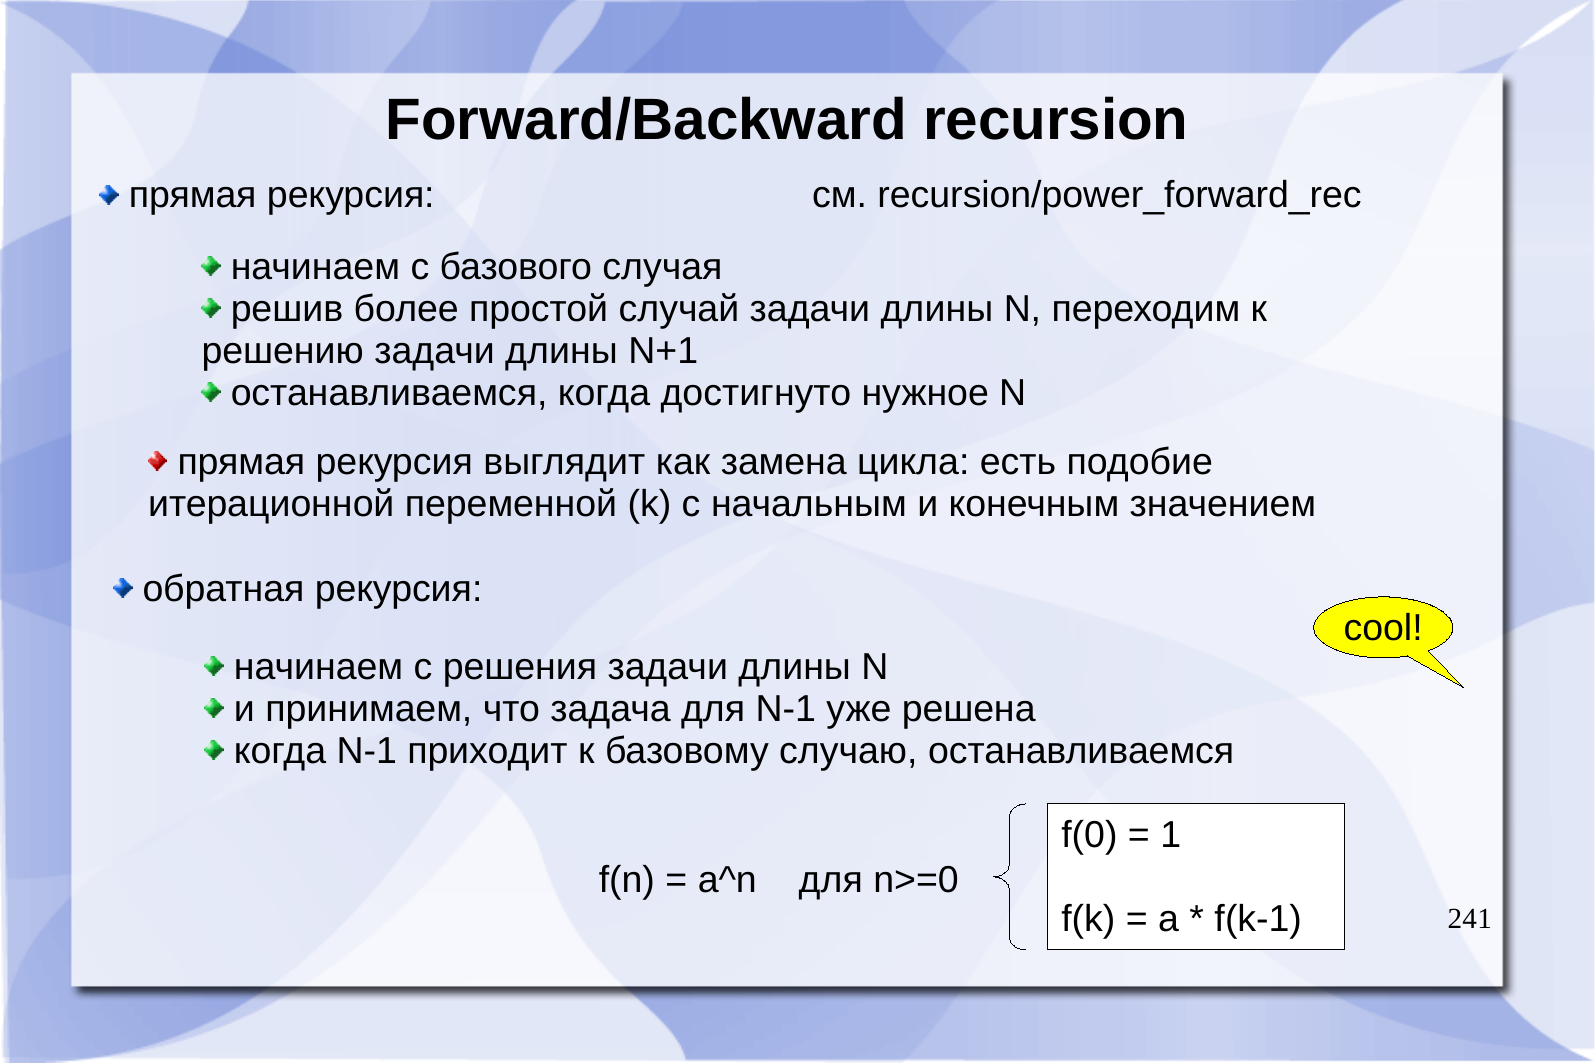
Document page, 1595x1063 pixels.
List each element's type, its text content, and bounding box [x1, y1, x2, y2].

title Forward/Backward recursion [75, 75, 1501, 164]
text_box обратная рекурсия: [99, 561, 497, 616]
text_box прямая рекурсия: [86, 167, 449, 222]
text_box f(0) = 1 f(k) = a * f(k-1) [1047, 803, 1345, 950]
picture [0, 0, 1595, 1063]
text_box начинаем с решения задачи длины N и принимаем, что задача для N-1 уже решена когда N-1 приходит к базовому случаю, останавливаемся [191, 639, 1249, 778]
text_box f(n) = a^n для n>=0 [584, 850, 992, 908]
text_box начинаем с базового случая решив более простой случай задачи длины N, переходим к решению задачи длины N+1 останавливаемся, когда достигнуто нужное N [188, 239, 1411, 420]
text_box см. recursion/power_forward_rec [798, 167, 1423, 222]
text_box прямая рекурсия выглядит как замена цикла: есть подобие итерационной переменной (k) с начальным и конечным значением [134, 434, 1461, 531]
text_box cool! [1313, 596, 1464, 688]
